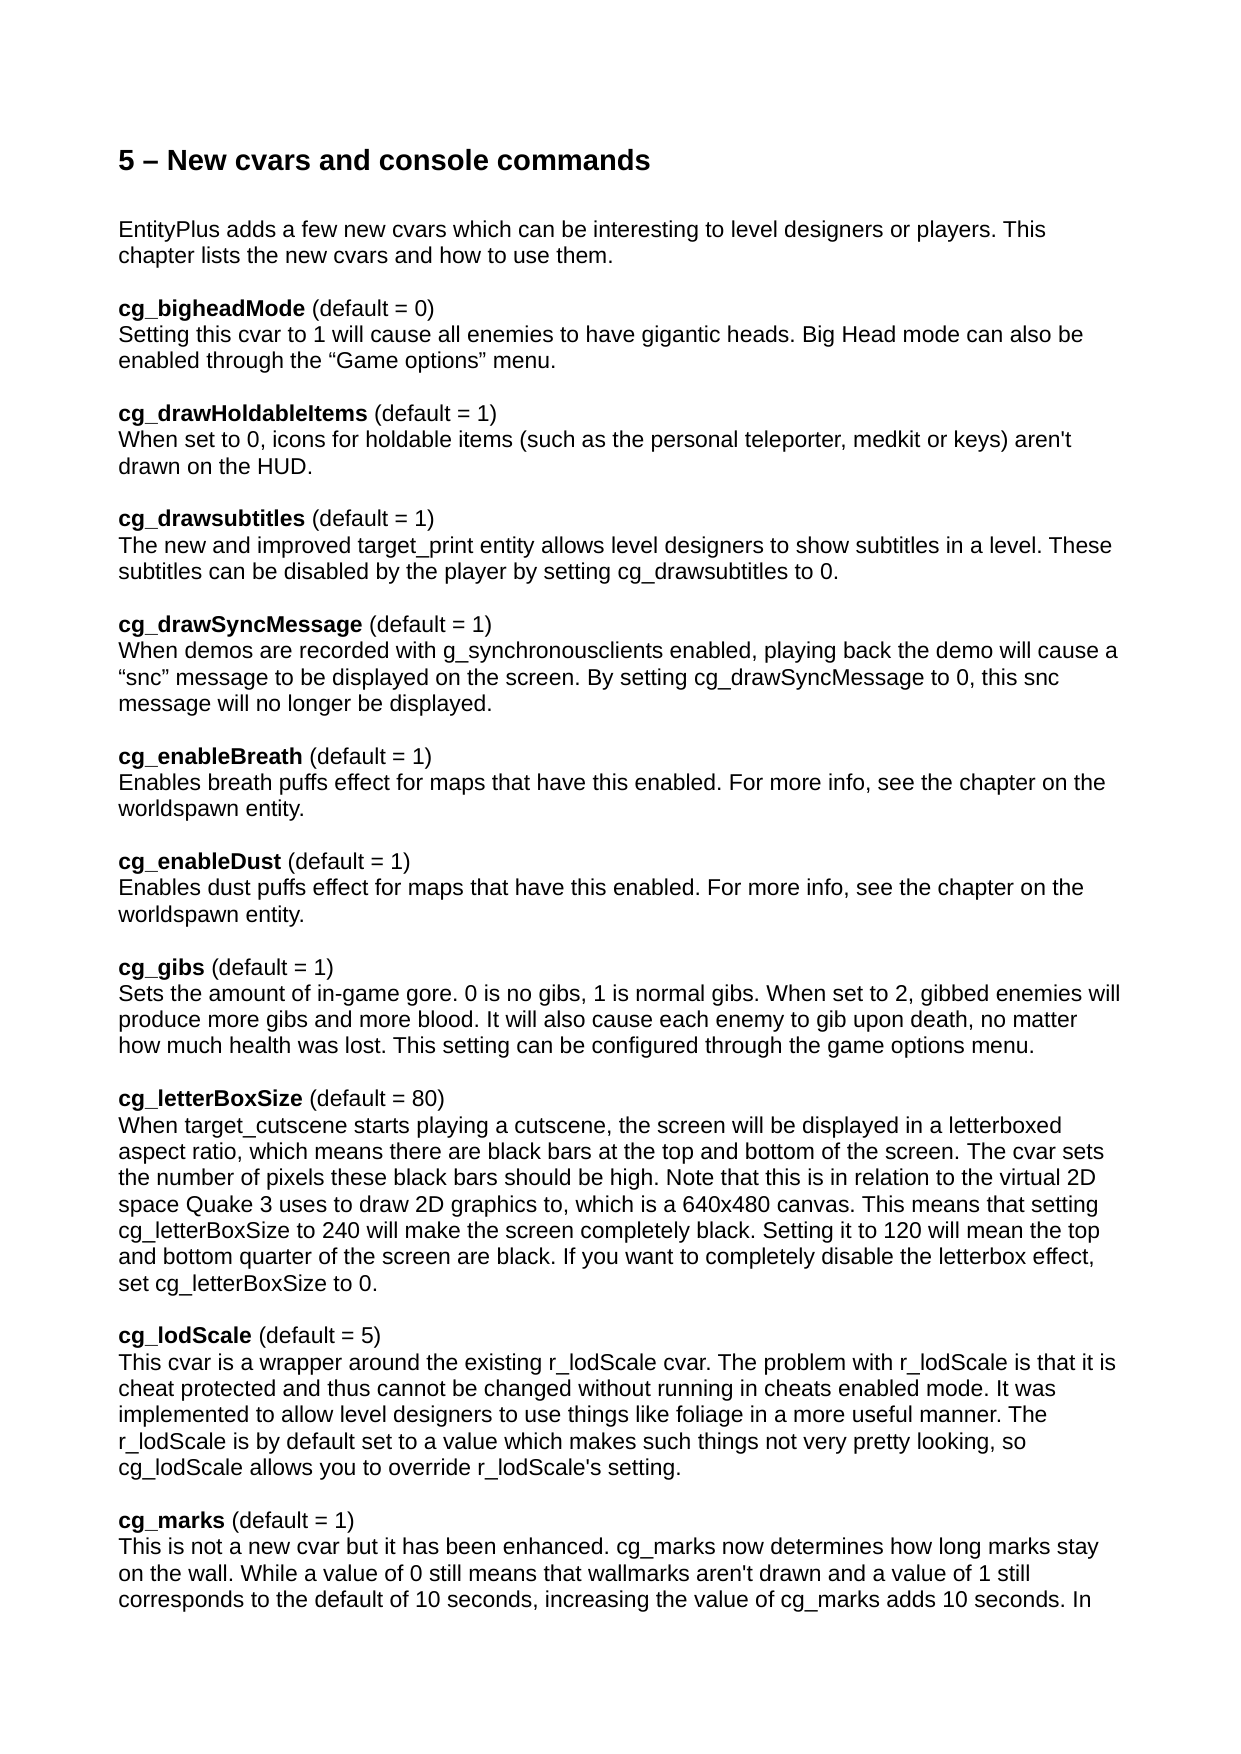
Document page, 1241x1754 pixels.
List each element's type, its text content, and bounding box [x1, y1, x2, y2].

text cg_lodScale (default = 5) [118, 1322, 1122, 1349]
text When target_cutscene starts playing a cutscene, the screen will be displayed in a letterboxed aspect ratio, which means there are black bars at the top and bottom of the screen. The cvar sets the number of pixels these black bars should be high. Note that this is in relation to the virtual 2D space Quake 3 uses to draw 2D graphics to, which is a 640x480 canvas. This means that setting cg_letterBoxSize to 240 will make the screen completely black. Setting it to 120 will mean the top and bottom quarter of the screen are black. If you want to completely disable the letterbox effect, set cg_letterBoxSize to 0. [118, 1112, 1122, 1296]
text cg_drawsubtitles (default = 1) [118, 505, 1122, 532]
subtitle 5 – New cvars and console commands [118, 143, 1122, 177]
text When demos are recorded with g_synchronousclients enabled, playing back the demo will cause a “snc” message to be displayed on the screen. By setting cg_drawSyncMessage to 0, this snc message will no longer be displayed. [118, 637, 1122, 716]
text cg_enableBreath (default = 1) [118, 743, 1122, 769]
text Sets the amount of in-game gore. 0 is no gibs, 1 is normal gibs. When set to 2, gibbed enemies will produce more gibs and more blood. It will also cause each enemy to gib upon death, no matter how much health was lost. This setting can be configured through the game options menu. [118, 980, 1122, 1059]
text cg_letterBoxSize (default = 80) [118, 1085, 1122, 1112]
text EntityPlus adds a few new cvars which can be interesting to level designers or players. This chapter lists the new cvars and how to use them. [118, 216, 1122, 268]
text This is not a new cvar but it has been enhanced. cg_marks now determines how long marks stay on the wall. While a value of 0 still means that wallmarks aren't drawn and a value of 1 still corresponds to the default of 10 seconds, increasing the value of cg_marks adds 10 seconds. In [118, 1533, 1122, 1612]
text Setting this cvar to 1 will cause all enemies to have gigantic heads. Big Head mode can also be enabled through the “Game options” menu. [118, 321, 1122, 374]
text cg_marks (default = 1) [118, 1507, 1122, 1533]
text When set to 0, icons for holdable items (such as the personal teleporter, medkit or keys) aren't drawn on the HUD. [118, 426, 1122, 479]
text cg_bigheadMode (default = 0) [118, 294, 1122, 321]
text The new and improved target_print entity allows level designers to show subtitles in a level. These subtitles can be disabled by the player by setting cg_drawsubtitles to 0. [118, 532, 1122, 584]
text cg_drawSyncMessage (default = 1) [118, 611, 1122, 637]
text Enables breath puffs effect for maps that have this enabled. For more info, see the chapter on the worldspawn entity. [118, 769, 1122, 822]
text cg_enableDust (default = 1) [118, 848, 1122, 874]
text Enables dust puffs effect for maps that have this enabled. For more info, see the chapter on the worldspawn entity. [118, 874, 1122, 927]
text cg_gibs (default = 1) [118, 953, 1122, 980]
text This cvar is a wrapper around the existing r_lodScale cvar. The problem with r_lodScale is that it is cheat protected and thus cannot be changed without running in cheats enabled mode. It was implemented to allow level designers to use things like foliage in a more useful manner. The r_lodScale is by default set to a value which makes such things not very pretty looking, so cg_lodScale allows you to override r_lodScale's setting. [118, 1349, 1122, 1481]
text cg_drawHoldableItems (default = 1) [118, 400, 1122, 426]
